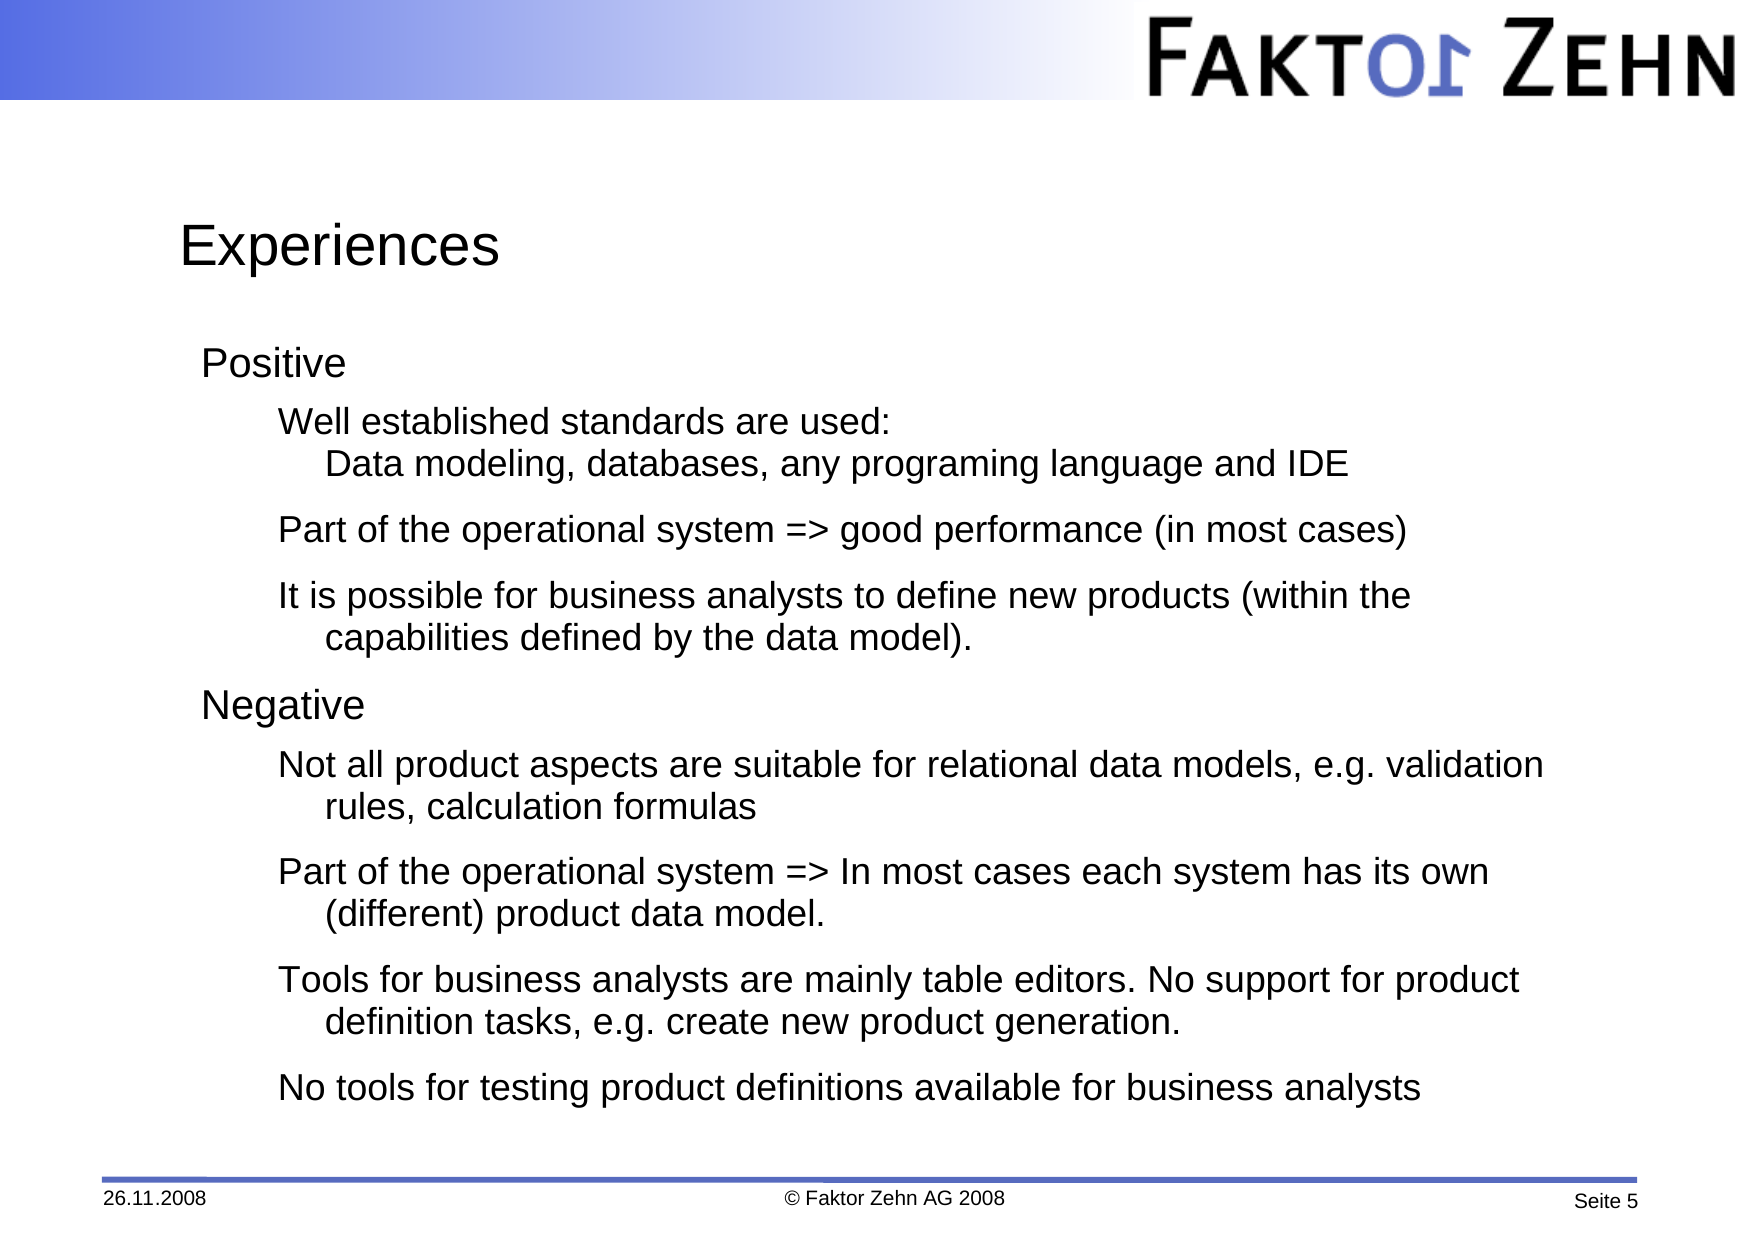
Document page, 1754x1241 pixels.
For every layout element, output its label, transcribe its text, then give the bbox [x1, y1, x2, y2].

picture [1133, 2, 1749, 105]
list Positive Well established standards are used: Data modeling, databases, any programing language and IDE Part of the operational system => good performance (in most cases) It is possible for business analysts to define new products (within the capabilities defined by the data model). Negative Not all product aspects are suitable for relational data models, e.g. validation rules, calculation formulas Part of the operational system => In most cases each system has its own (different) product data model. Tools for business analysts are mainly table editors. No support for product definition tasks, e.g. create new product generation. No tools for testing product definitions available for business analysts [183, 339, 1580, 1110]
title Experiences [179, 142, 1576, 349]
